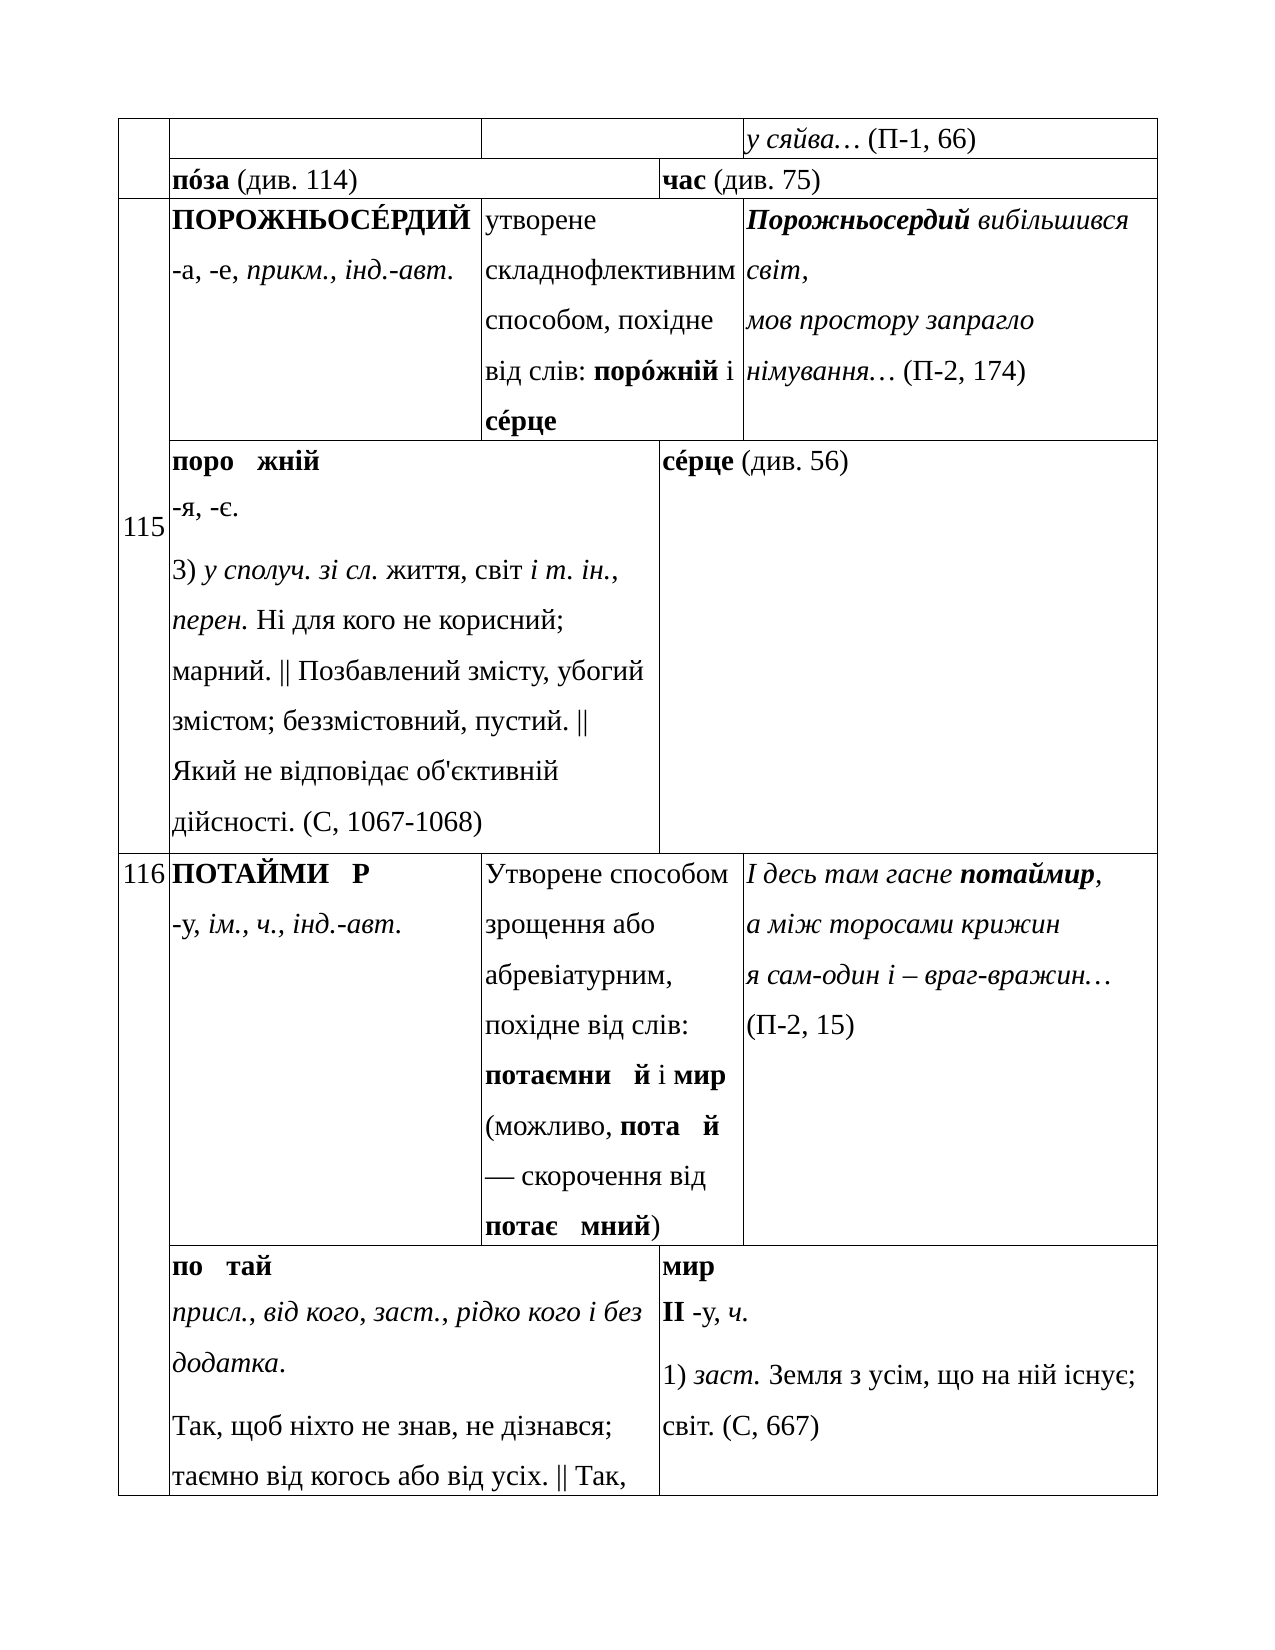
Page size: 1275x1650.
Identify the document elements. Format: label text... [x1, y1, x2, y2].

table_cell потай присл., від кого, заст., рідко кого і без додатка. Так, щоб ніхто не знав, не дізнався; таємно від когось або від усіх. || Так, [170, 1246, 659, 1494]
table_cell [170, 119, 481, 158]
table_cell пóза (див. 114) [170, 159, 659, 198]
table_cell [482, 119, 743, 158]
table_cell мир II -у, ч. 1) заст. Земля з усім, що на ній існує; світ. (С, 667) [660, 1246, 1157, 1494]
table_cell 115 [119, 199, 169, 853]
table_cell Порожньосердий вибільшився світ, мов простору запрагло німування… (П‑2, 174) [744, 199, 1157, 440]
table_cell у сяйва… (П‑1, 66) [744, 119, 1157, 158]
table_cell сéрце (див. 56) [660, 441, 1157, 853]
table_cell [119, 119, 169, 198]
table_cell порожній -я, -є. 3) у сполуч. зі сл. життя, світ і т. ін., перен. Ні для кого не корисний; марний. || Позбавлений змісту, убогий змістом; беззмістовний, пустий. || Який не відповідає об'єктивній дійсності. (С, 1067-1068) [170, 441, 659, 853]
table_cell Утворене способом зрощення або абревіатурним, похідне від слів: потаємний і мир (можливо, потай — скорочення від потаємний) [482, 854, 743, 1245]
table_cell час (див. 75) [660, 159, 1157, 198]
table_cell Порожньосéрдий -а, -е, прикм., інд.-авт. [170, 199, 481, 440]
table_cell Потаймир -у, ім., ч., інд.-авт. [170, 854, 481, 1245]
table_cell 116 [119, 854, 169, 1494]
table_cell І десь там гасне потаймир, а між торосами крижин я сам-один і – враг-вражин… (П‑2, 15) [744, 854, 1157, 1245]
table_cell утворене складнофлективним способом, похідне від слів: порóжній і сéрце [482, 199, 743, 440]
